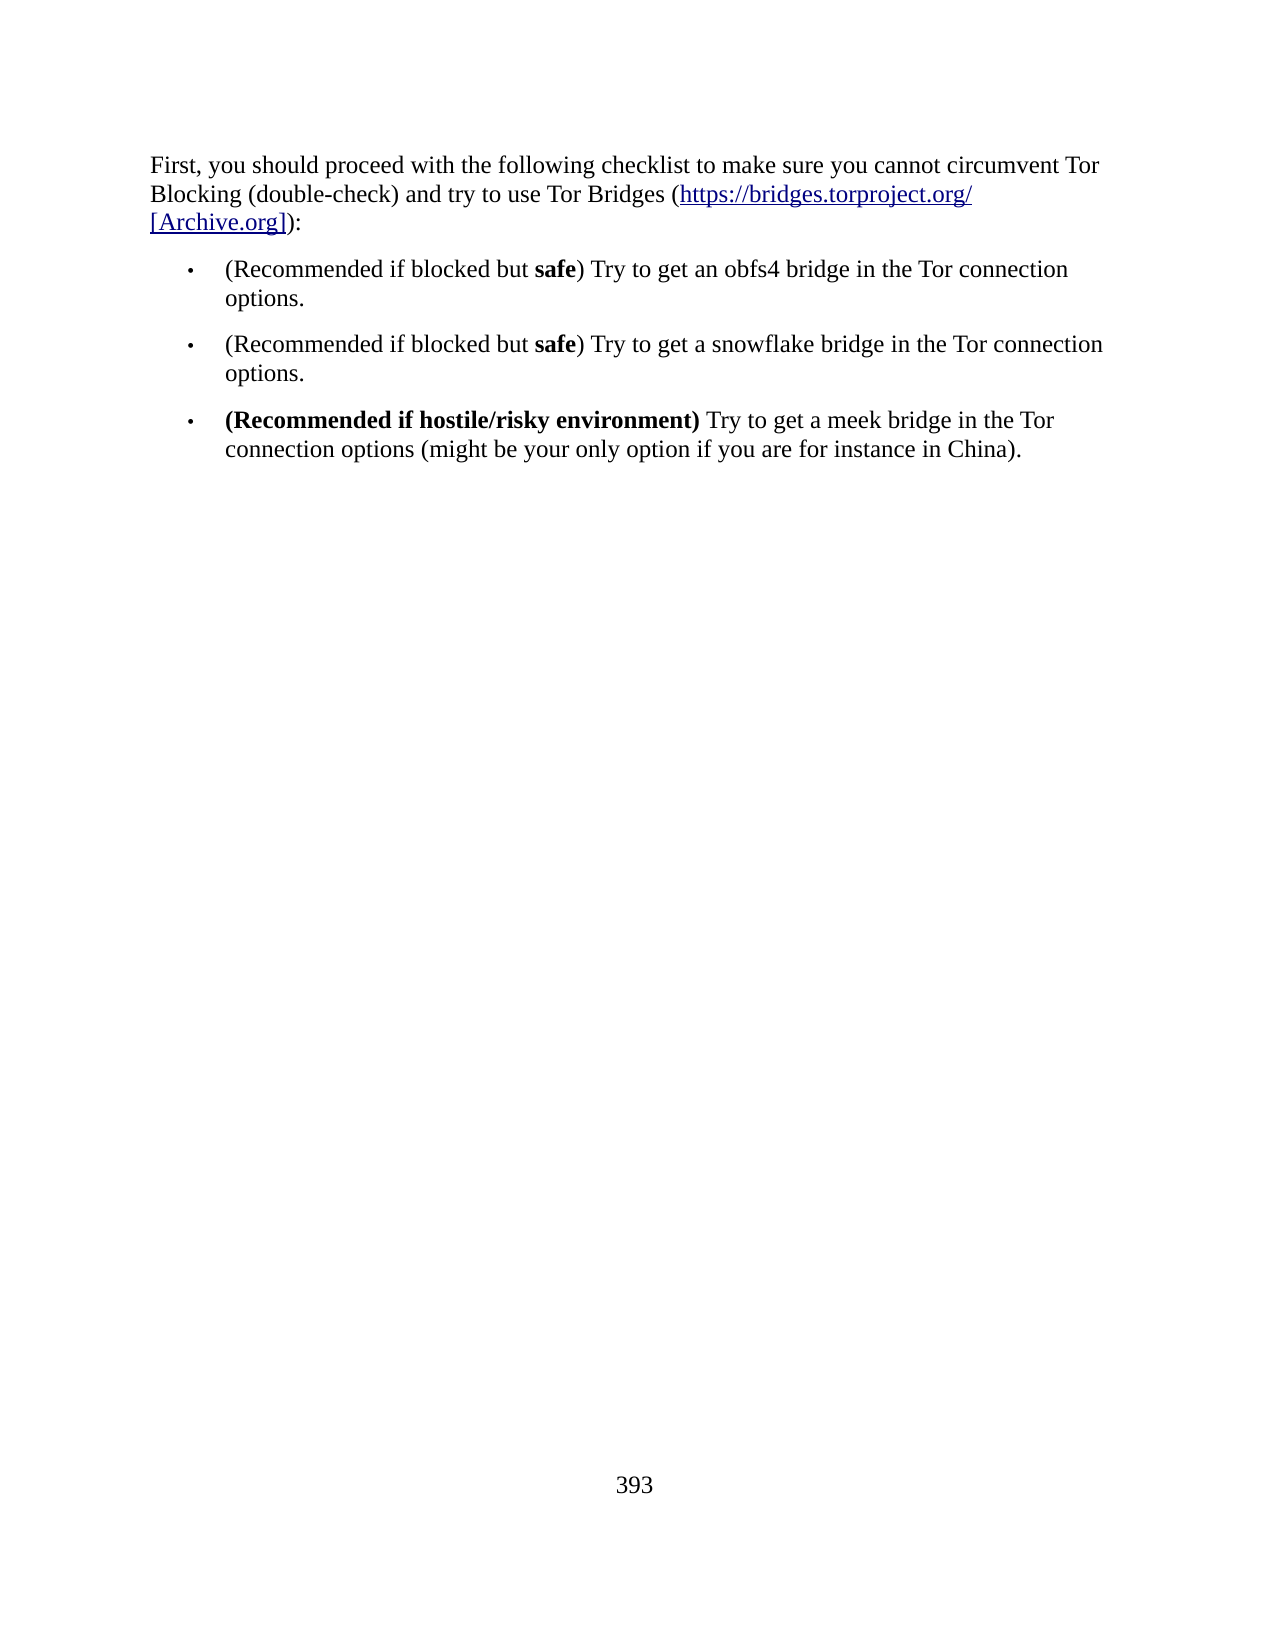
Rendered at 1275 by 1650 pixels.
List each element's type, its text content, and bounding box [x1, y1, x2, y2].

list (Recommended if hostile/risky environment) Try to get a meek bridge in the Tor connection options (might be your only option if you are for instance in China). [187, 405, 1125, 462]
list (Recommended if blocked but safe) Try to get a snowflake bridge in the Tor connection options. [187, 329, 1125, 387]
list (Recommended if blocked but safe) Try to get an obfs4 bridge in the Tor connection options. [187, 254, 1125, 312]
text First, you should proceed with the following checklist to make sure you cannot circumvent Tor Blocking (double-check) and try to use Tor Bridges (https://bridges.torproject.org/ [Archive.org]): [150, 150, 1125, 236]
